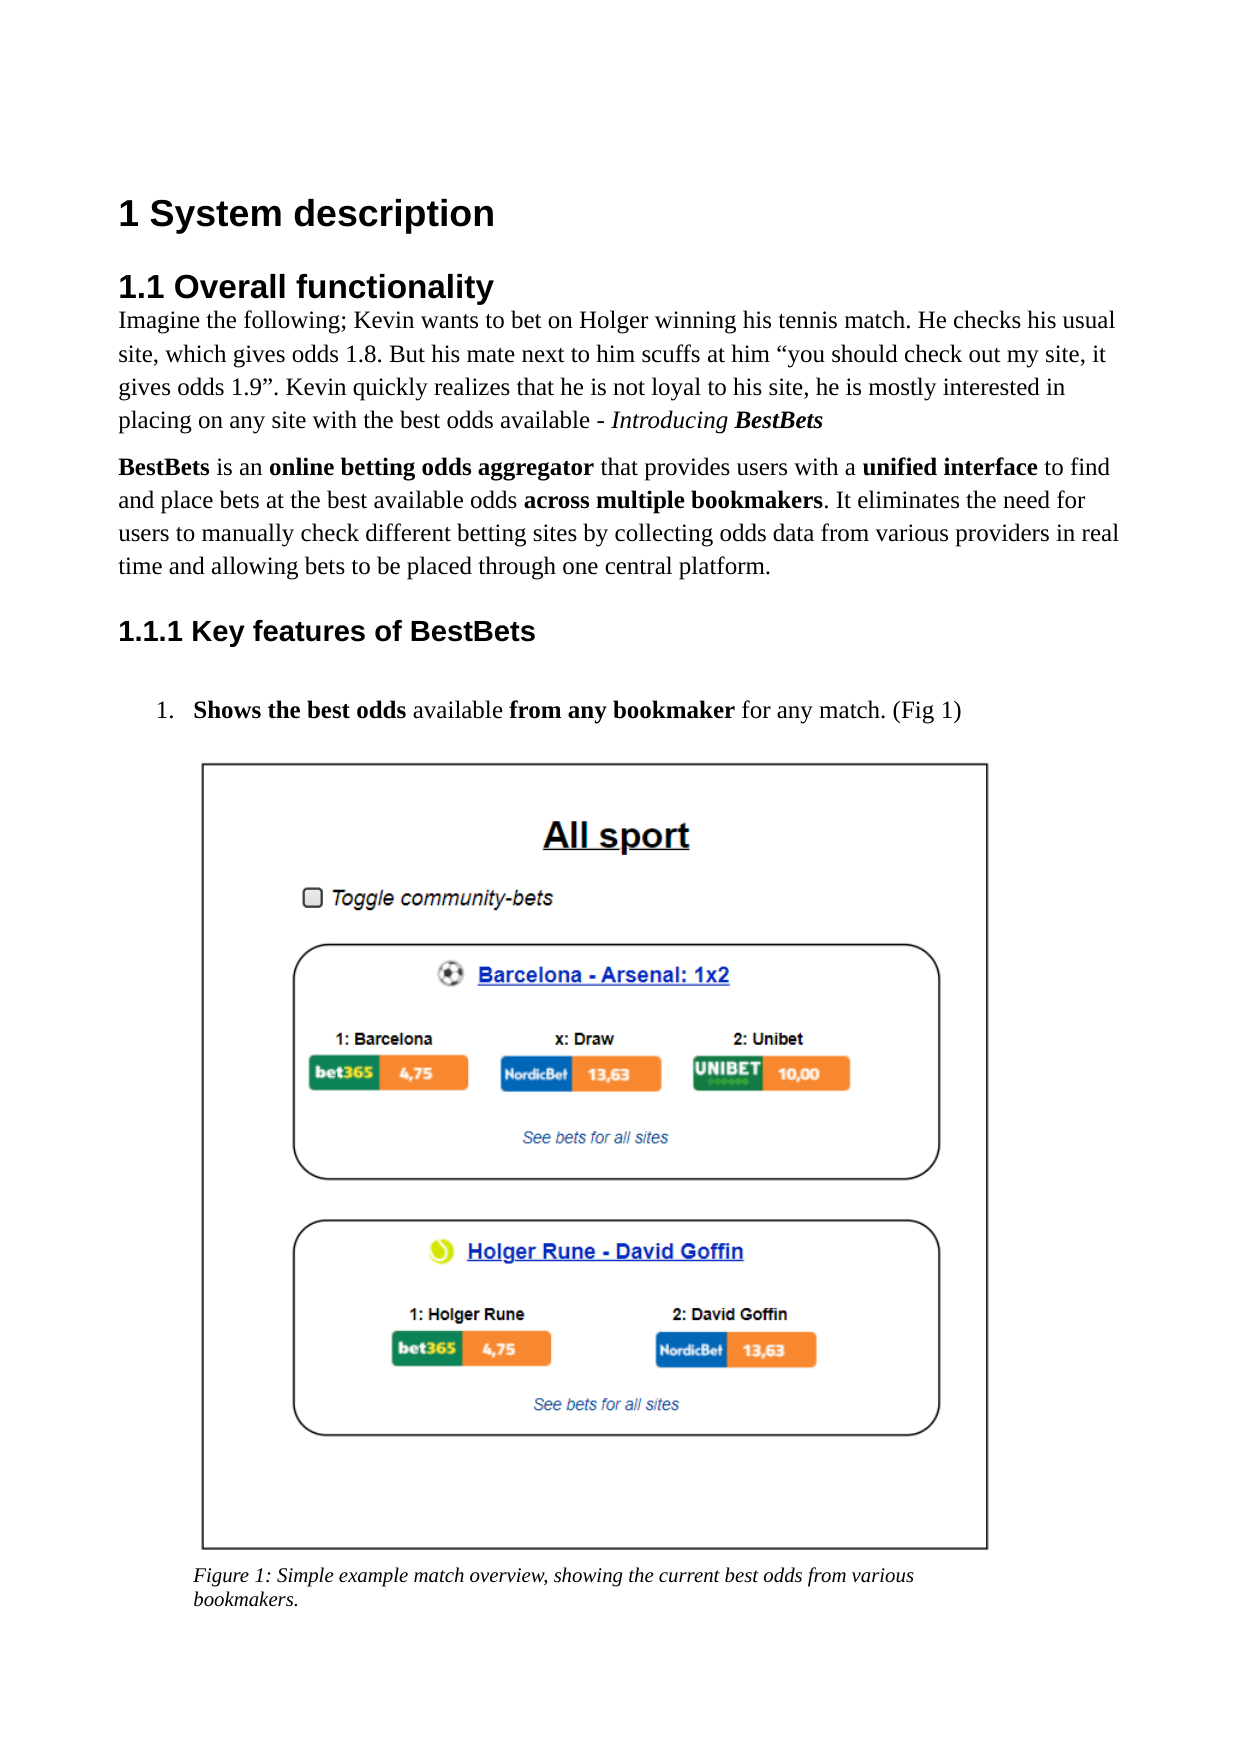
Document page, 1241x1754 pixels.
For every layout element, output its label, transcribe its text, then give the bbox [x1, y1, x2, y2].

picture [193, 754, 997, 1563]
list Shows the best odds available from any bookmaker for any match. (Fig 1) [156, 695, 1122, 723]
text BestBets is an online betting odds aggregator that provides users with a unified interface to find and place bets at the best available odds across multiple bookmakers. It eliminates the need for users to manually check different betting sites by collecting odds data from various providers in real time and allowing bets to be placed through one central platform. [118, 452, 1122, 580]
subtitle Overall functionality [118, 267, 1122, 306]
text Imagine the following; Kevin wants to bet on Holger winning his tennis match. He checks his usual site, which gives odds 1.8. But his mate next to him scuffs at him “you should check out my site, it gives odds 1.9”. Kevin quickly realizes that he is not loyal to his site, he is mostly interested in placing on any site with the best odds available - Introducing BestBets [118, 306, 1122, 433]
subtitle Key features of BestBets [118, 613, 1122, 647]
subtitle System description [118, 191, 1122, 234]
list Figure 1: Simple example match overview, showing the current best odds from various bookmakers. [193, 1563, 996, 1611]
